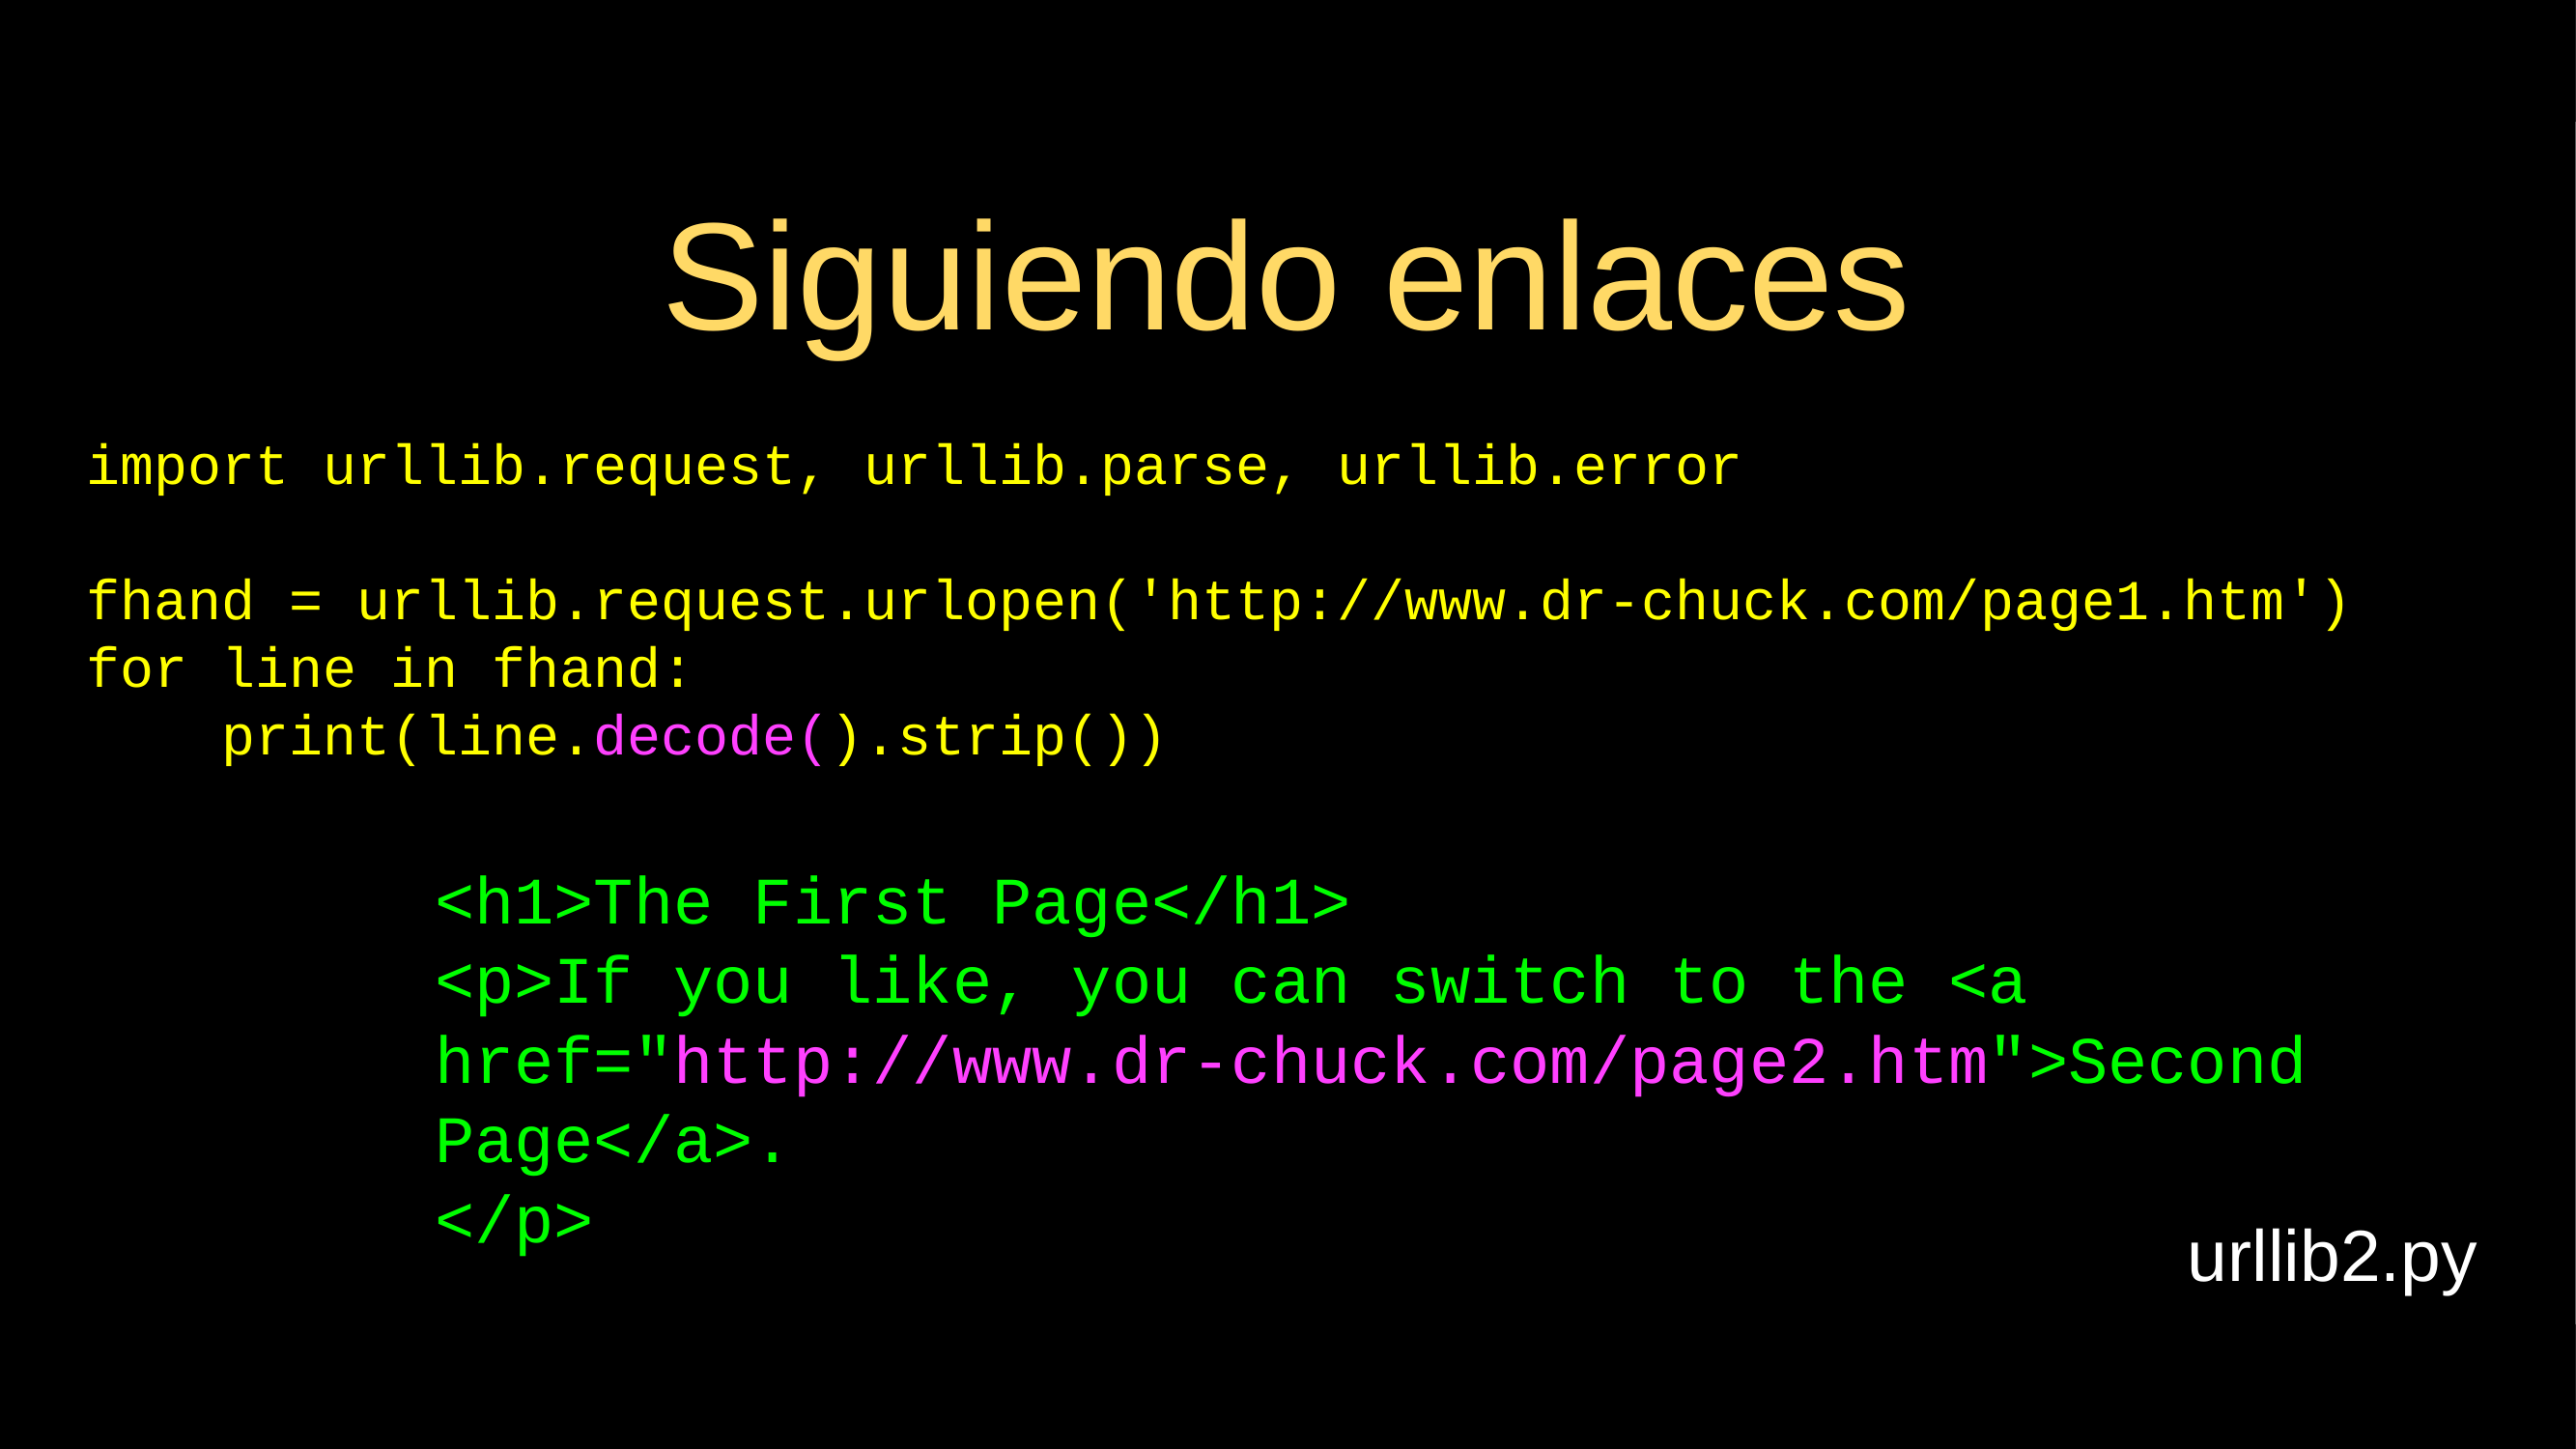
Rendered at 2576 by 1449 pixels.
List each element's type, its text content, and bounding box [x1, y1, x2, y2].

text_box <h1>The First Page</h1> <p>If you like, you can switch to the <a href="http://www.dr-chuck.com/page2.htm">Second Page</a>. </p> [435, 855, 2345, 1258]
text_box urllib2.py [2140, 1203, 2525, 1302]
title Siguiendo enlaces [183, 133, 2391, 402]
text_box import urllib.request, urllib.parse, urllib.error fhand = urllib.request.urlopen('http://www.dr-chuck.com/page1.htm') for line in fhand: print(line.decode().strip()) [86, 402, 2552, 791]
